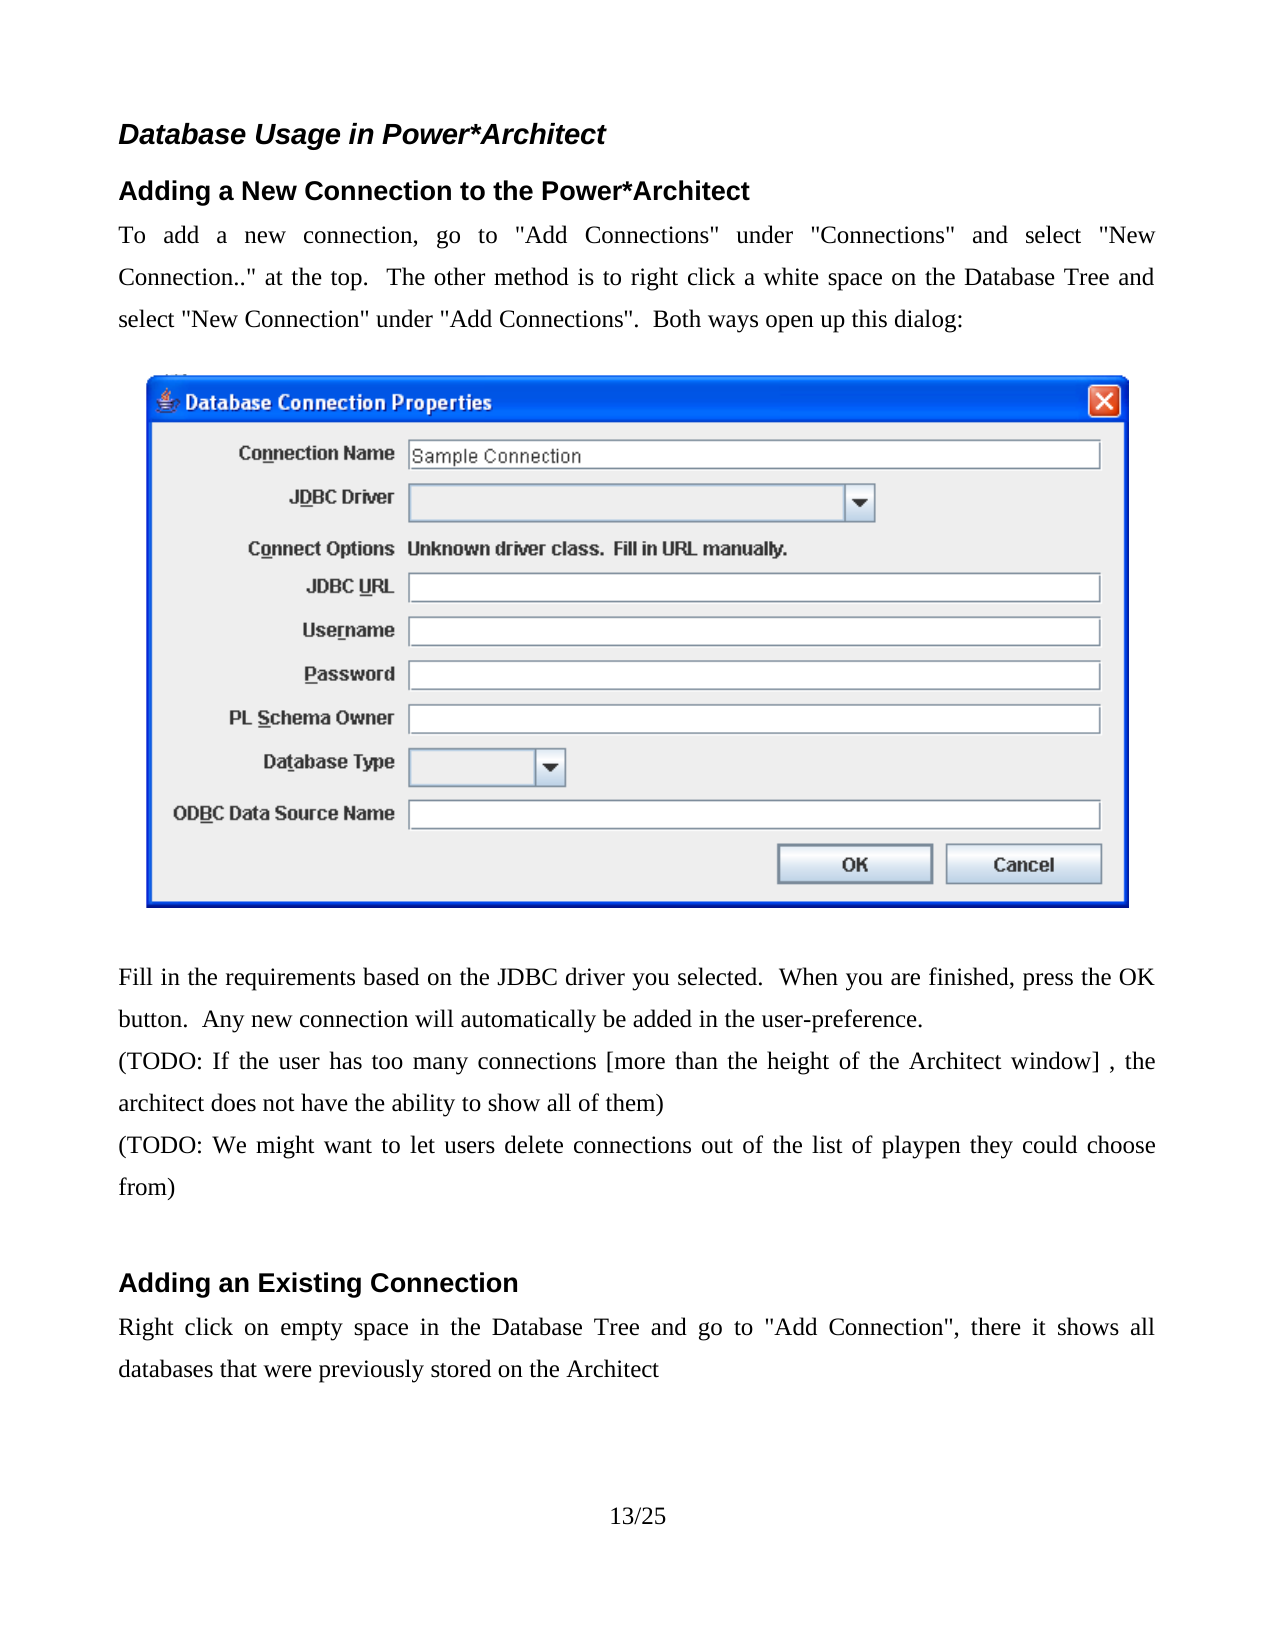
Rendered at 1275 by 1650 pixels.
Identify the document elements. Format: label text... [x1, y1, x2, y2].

picture [146, 374, 1129, 908]
text Right click on empty space in the Database Tree and go to "Add Connection", there it shows all databases that were previously stored on the Architect [118, 1313, 1157, 1383]
text (TODO: We might want to let users delete connections out of the list of playpen they could choose from) [118, 1131, 1157, 1201]
subtitle Adding an Existing Connection [118, 1268, 1157, 1298]
subtitle Adding a New Connection to the Power*Architect [118, 176, 1157, 206]
text (TODO: If the user has too many connections [more than the height of the Architect window] , the architect does not have the ability to show all of them) [118, 1047, 1157, 1117]
subtitle Database Usage in Power*Architect [118, 118, 1157, 151]
text To add a new connection, go to "Add Connections" under "Connections" and select "New Connection.." at the top. The other method is to right click a white space on the Database Tree and select "New Connection" under "Add Connections". Both ways open up this dialog: [118, 221, 1157, 374]
text Fill in the requirements based on the JDBC driver you selected. When you are finished, press the OK button. Any new connection will automatically be added in the user-preference. [118, 963, 1157, 1033]
